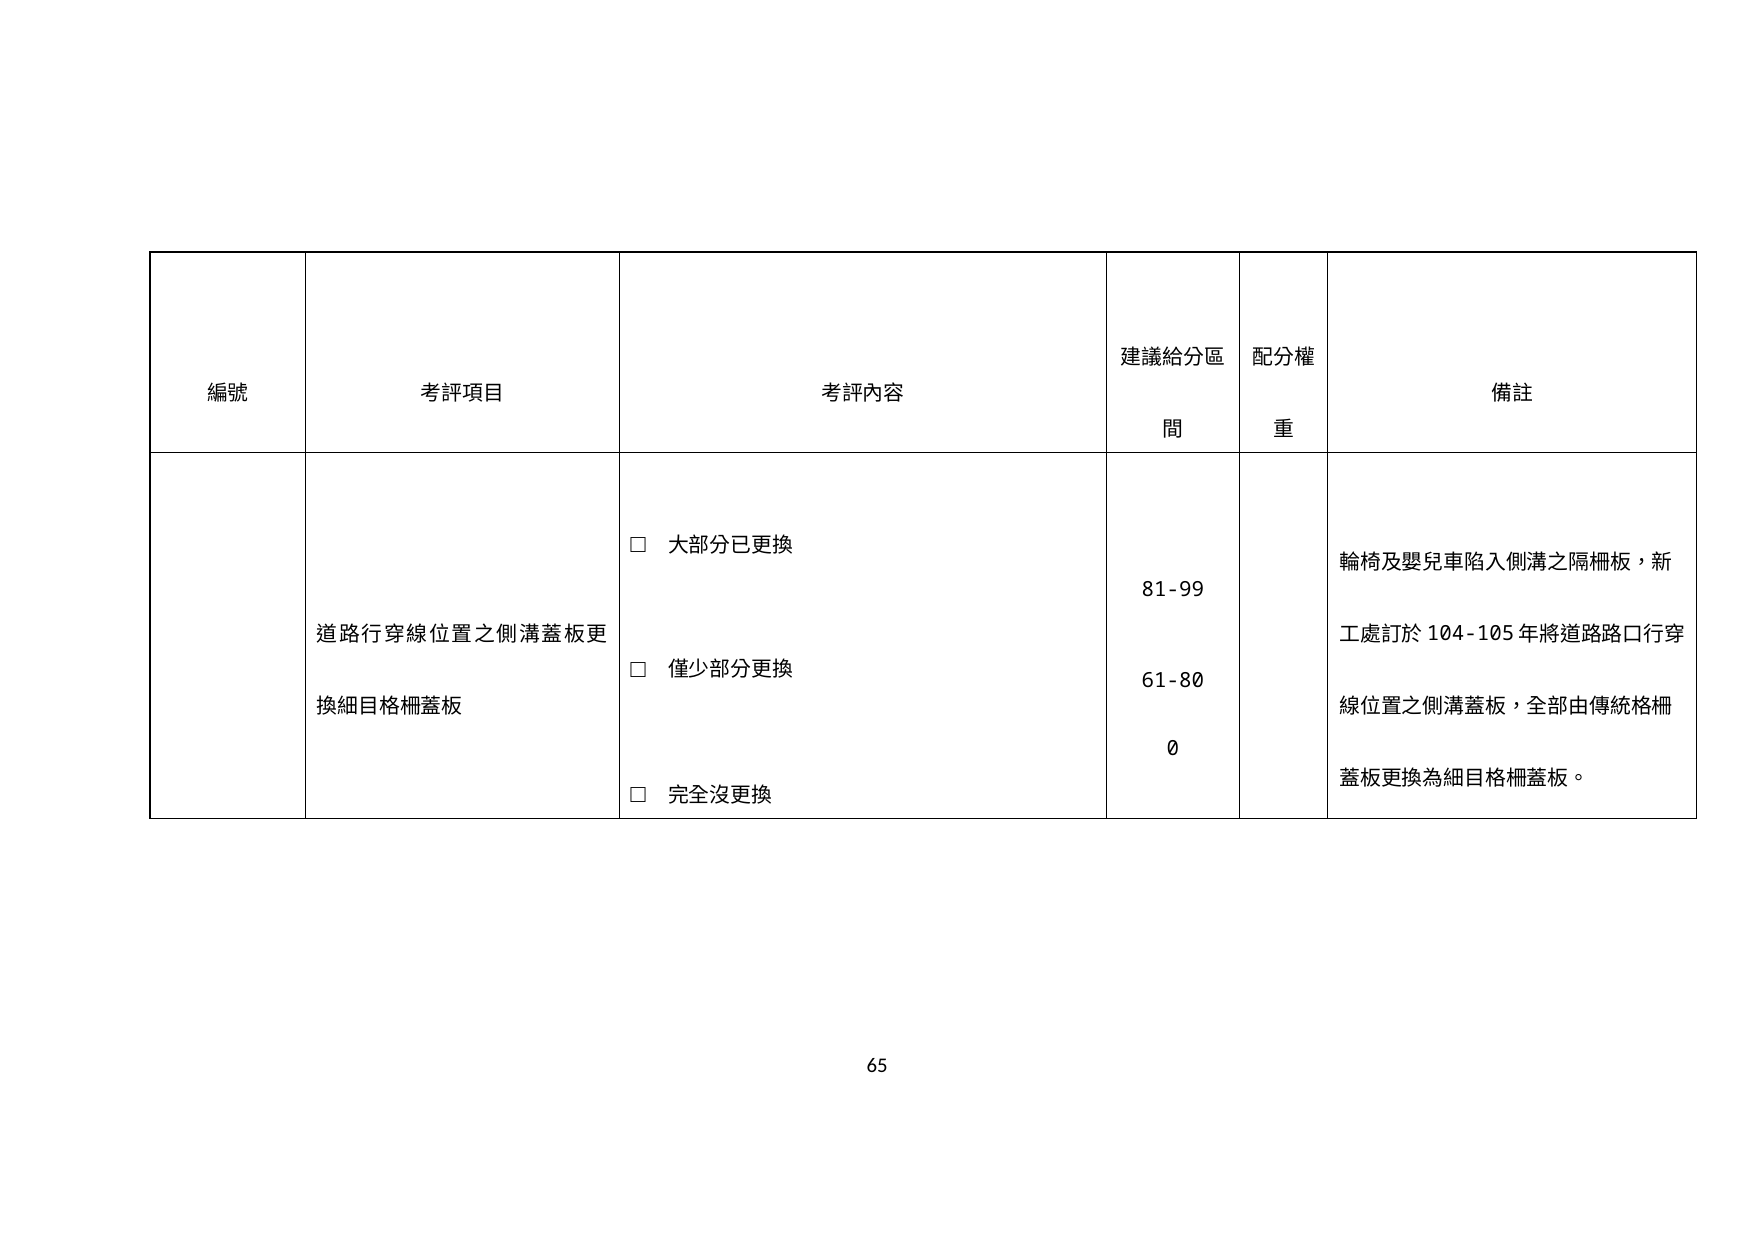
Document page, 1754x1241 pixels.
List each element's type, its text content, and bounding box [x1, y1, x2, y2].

table_header 建議給分區間 [1107, 253, 1239, 452]
table_cell [151, 453, 305, 817]
table_cell 81-99 61-80 0 [1107, 453, 1239, 817]
table_header 考評內容 [620, 253, 1106, 452]
table_header 備註 [1328, 253, 1696, 452]
table_header 編號 [151, 253, 305, 452]
table_cell 道路行穿線位置之側溝蓋板更換細目格柵蓋板 [306, 453, 619, 817]
table_cell [1240, 453, 1327, 817]
table_header 配分權重 [1240, 253, 1327, 452]
table_cell 已全面更換 大部分已更換 僅少部分更換 完全沒更換 [620, 453, 1106, 817]
table_cell 輪椅及嬰兒車陷入側溝之隔柵板，新工處訂於104-105年將道路路口行穿線位置之側溝蓋板，全部由傳統格柵蓋板更換為細目格柵蓋板。 [1328, 453, 1696, 817]
table_header 考評項目 [306, 253, 619, 452]
